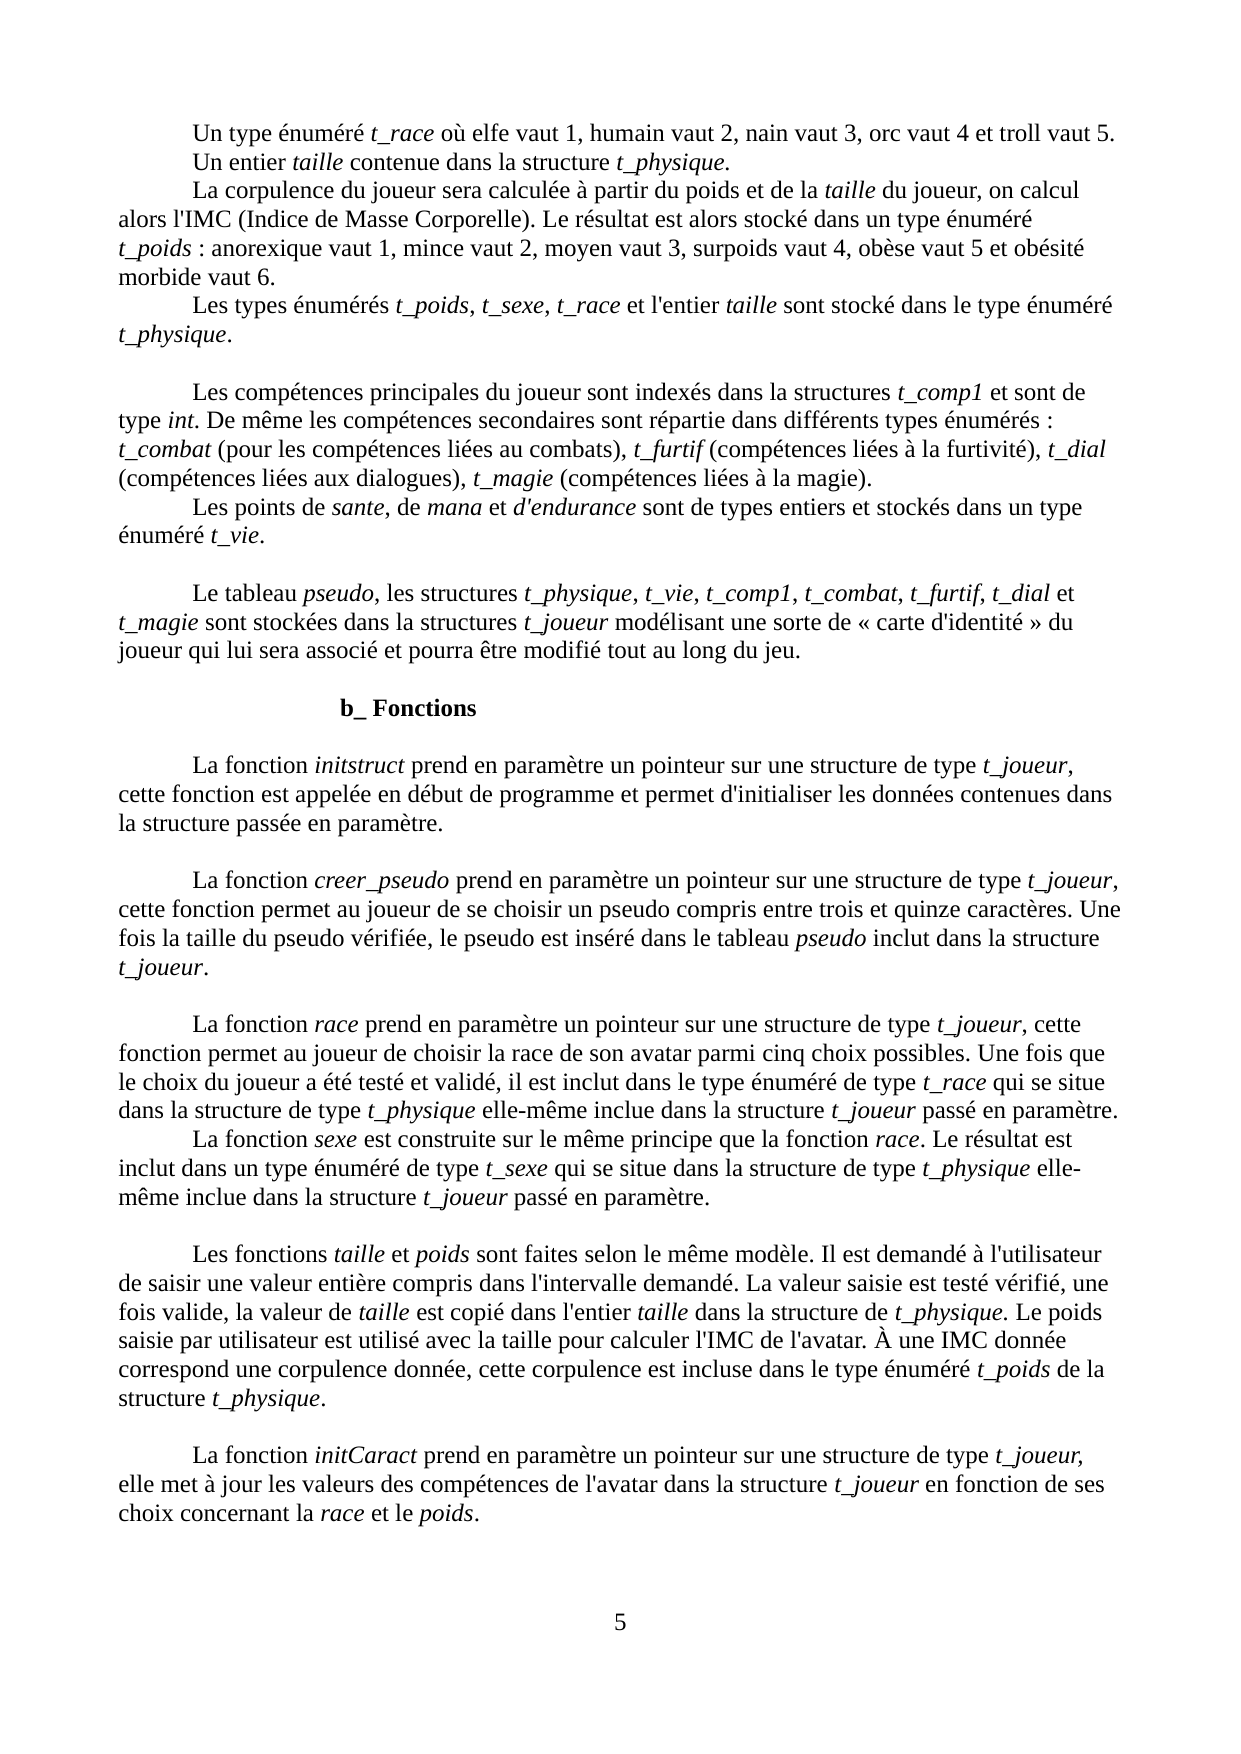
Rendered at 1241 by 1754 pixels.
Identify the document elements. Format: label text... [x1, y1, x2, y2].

text Le tableau pseudo, les structures t_physique, t_vie, t_comp1, t_combat, t_furtif, t_dial et t_magie sont stockées dans la structures t_joueur modélisant une sorte de « carte d'identité » du joueur qui lui sera associé et pourra être modifié tout au long du jeu. [118, 578, 1122, 664]
text La corpulence du joueur sera calculée à partir du poids et de la taille du joueur, on calcul alors l'IMC (Indice de Masse Corporelle). Le résultat est alors stocké dans un type énuméré t_poids : anorexique vaut 1, mince vaut 2, moyen vaut 3, surpoids vaut 4, obèse vaut 5 et obésité morbide vaut 6. [118, 176, 1122, 291]
text La fonction sexe est construite sur le même principe que la fonction race. Le résultat est inclut dans un type énuméré de type t_sexe qui se situe dans la structure de type t_physique elle-même inclue dans la structure t_joueur passé en paramètre. [118, 1124, 1122, 1211]
text La fonction initCaract prend en paramètre un pointeur sur une structure de type t_joueur, elle met à jour les valeurs des compétences de l'avatar dans la structure t_joueur en fonction de ses choix concernant la race et le poids. [118, 1441, 1122, 1527]
text La fonction initstruct prend en paramètre un pointeur sur une structure de type t_joueur, cette fonction est appelée en début de programme et permet d'initialiser les données contenues dans la structure passée en paramètre. [118, 751, 1122, 837]
text Les points de sante, de mana et d'endurance sont de types entiers et stockés dans un type énuméré t_vie. [118, 492, 1122, 549]
text Un type énuméré t_race où elfe vaut 1, humain vaut 2, nain vaut 3, orc vaut 4 et troll vaut 5. [118, 118, 1122, 147]
text Les types énumérés t_poids, t_sexe, t_race et l'entier taille sont stocké dans le type énuméré t_physique. [118, 291, 1122, 348]
text b_ Fonctions [118, 693, 1122, 722]
text La fonction creer_pseudo prend en paramètre un pointeur sur une structure de type t_joueur, cette fonction permet au joueur de se choisir un pseudo compris entre trois et quinze caractères. Une fois la taille du pseudo vérifiée, le pseudo est inséré dans le tableau pseudo inclut dans la structure t_joueur. [118, 866, 1122, 981]
text Les compétences principales du joueur sont indexés dans la structures t_comp1 et sont de type int. De même les compétences secondaires sont répartie dans différents types énumérés : t_combat (pour les compétences liées au combats), t_furtif (compétences liées à la furtivité), t_dial (compétences liées aux dialogues), t_magie (compétences liées à la magie). [118, 377, 1122, 492]
text Les fonctions taille et poids sont faites selon le même modèle. Il est demandé à l'utilisateur de saisir une valeur entière compris dans l'intervalle demandé. La valeur saisie est testé vérifié, une fois valide, la valeur de taille est copié dans l'entier taille dans la structure de t_physique. Le poids saisie par utilisateur est utilisé avec la taille pour calculer l'IMC de l'avatar. À une IMC donnée correspond une corpulence donnée, cette corpulence est incluse dans le type énuméré t_poids de la structure t_physique. [118, 1239, 1122, 1412]
text La fonction race prend en paramètre un pointeur sur une structure de type t_joueur, cette fonction permet au joueur de choisir la race de son avatar parmi cinq choix possibles. Une fois que le choix du joueur a été testé et validé, il est inclut dans le type énuméré de type t_race qui se situe dans la structure de type t_physique elle-même inclue dans la structure t_joueur passé en paramètre. [118, 1009, 1122, 1124]
text Un entier taille contenue dans la structure t_physique. [118, 147, 1122, 176]
